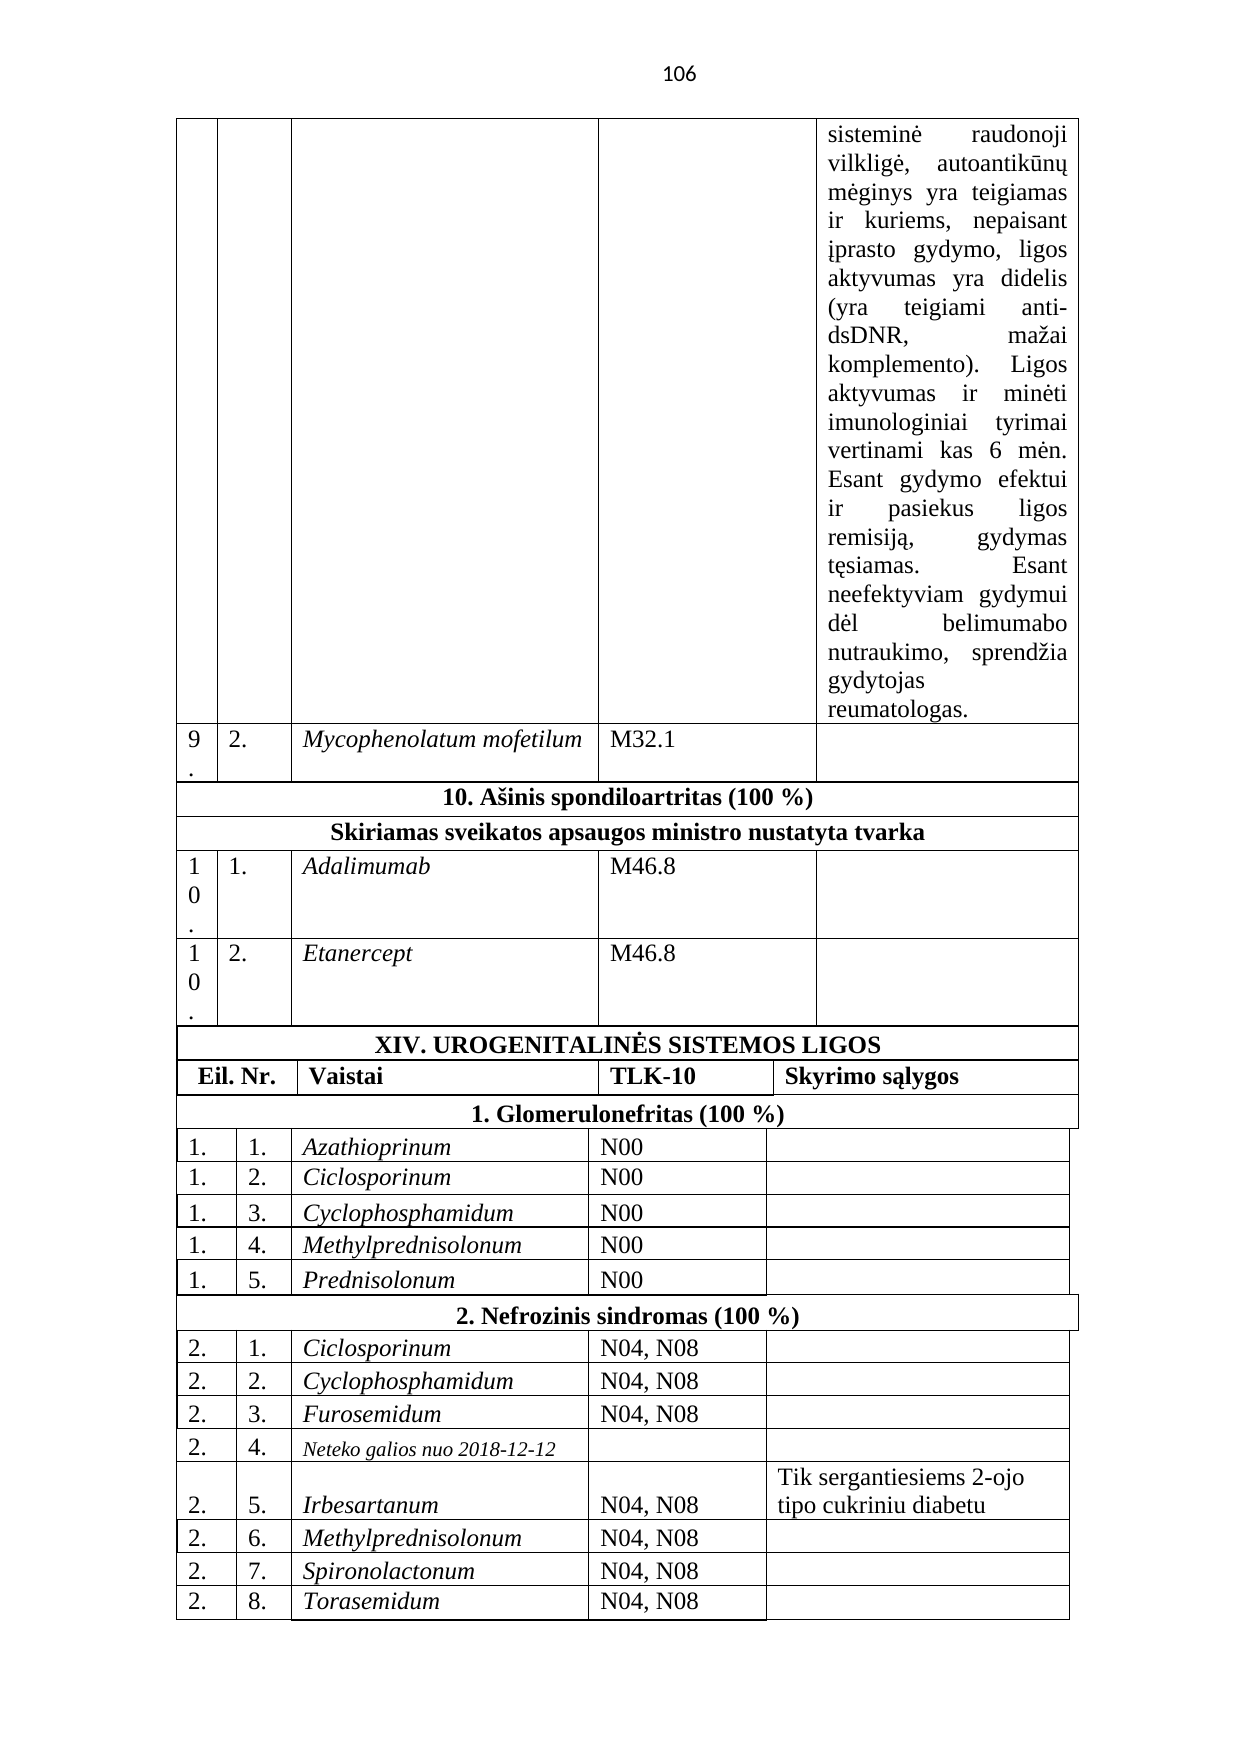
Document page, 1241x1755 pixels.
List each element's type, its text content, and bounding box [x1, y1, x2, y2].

table_cell [1074, 1331, 1079, 1362]
table_cell 1. [237, 1129, 291, 1161]
table_cell 1. [178, 1195, 236, 1226]
table_cell [817, 724, 1078, 781]
table_cell [767, 1162, 1069, 1193]
table_cell [218, 119, 291, 723]
table_cell [1103, 1161, 1109, 1193]
table_cell [1099, 1294, 1103, 1329]
table_cell [1079, 118, 1083, 723]
table_cell [1093, 1461, 1099, 1519]
table_cell N04, N08 [589, 1462, 766, 1519]
table_cell 4. [237, 1429, 291, 1461]
table_cell [1074, 1129, 1079, 1161]
table_cell [1088, 850, 1093, 937]
table_cell [1074, 1161, 1079, 1193]
table_cell [1099, 1461, 1103, 1519]
table_cell [1099, 1395, 1103, 1428]
table_cell N04, N08 [589, 1520, 766, 1552]
table_cell [1099, 1128, 1103, 1161]
table_cell [1103, 781, 1109, 816]
table_cell 2. [178, 1363, 236, 1395]
table_cell Prednisolonum [292, 1260, 588, 1293]
table_cell [1088, 1194, 1093, 1226]
table_cell [1099, 1428, 1103, 1461]
table_cell 9. [177, 724, 217, 781]
table_cell [1093, 1395, 1099, 1428]
table_cell [1088, 1094, 1093, 1128]
table_cell [1103, 1128, 1109, 1161]
table_cell Furosemidum [292, 1396, 588, 1428]
table_cell [1088, 118, 1093, 723]
table_cell [1103, 850, 1109, 937]
table_cell N04, N08 [589, 1363, 766, 1395]
table_cell [1079, 1461, 1083, 1519]
table_cell Methylprednisolonum [292, 1520, 588, 1552]
table_cell [1079, 1025, 1083, 1059]
table_cell [1109, 1194, 1123, 1226]
table_cell [767, 1429, 1069, 1461]
table_cell N00 [589, 1195, 766, 1226]
table_cell [1103, 1461, 1109, 1519]
table_cell [1088, 1519, 1093, 1552]
table_cell [1084, 118, 1088, 723]
table_cell [1079, 1094, 1083, 1128]
table_cell Adalimumab [292, 851, 598, 937]
table_cell [1079, 1194, 1083, 1226]
table_cell [1109, 1552, 1123, 1585]
table_cell [1099, 1552, 1103, 1585]
table_cell [1103, 1025, 1109, 1059]
table_cell [1074, 1585, 1079, 1619]
table_cell [1109, 723, 1123, 781]
table_cell M46.8 [599, 851, 816, 937]
table_cell [1088, 1330, 1093, 1362]
table_cell [1099, 1585, 1103, 1619]
table_cell [1109, 781, 1123, 816]
table_cell [1099, 1194, 1103, 1226]
table_cell Skiriamas sveikatos apsaugos ministro nustatyta tvarka [177, 817, 1078, 850]
table_cell [177, 119, 217, 723]
table_cell [1084, 1294, 1088, 1329]
table_cell [1074, 1259, 1079, 1293]
table_cell Mycophenolatum mofetilum [292, 724, 598, 781]
table_cell [1079, 1519, 1083, 1552]
table_cell [1093, 1128, 1099, 1161]
table_cell TLK-10 [599, 1061, 773, 1093]
table_cell [1079, 1330, 1083, 1362]
table_cell [1093, 118, 1099, 723]
table_cell [1093, 781, 1099, 816]
table_cell [1103, 1585, 1109, 1619]
table_cell [1074, 1519, 1079, 1552]
table_cell [817, 851, 1078, 937]
table_cell [1088, 1059, 1093, 1093]
table_cell [1084, 816, 1088, 850]
table_cell [1099, 1025, 1103, 1059]
table_cell [1088, 1025, 1093, 1059]
table_cell M32.1 [599, 724, 816, 781]
table_cell [1093, 1194, 1099, 1226]
table_cell [1084, 1330, 1088, 1362]
table_cell 1. [177, 1228, 236, 1259]
table_cell [1099, 723, 1103, 781]
table_cell Methylprednisolonum [292, 1228, 588, 1259]
table_cell 1. [237, 1331, 291, 1362]
table_cell 5. [237, 1260, 291, 1293]
table_cell [1103, 938, 1109, 1025]
table_cell [1099, 1519, 1103, 1552]
table_cell 10. [177, 851, 217, 937]
table_cell [1093, 1161, 1099, 1193]
table_cell [1103, 1294, 1109, 1329]
table_cell [1079, 938, 1083, 1025]
table_cell [767, 1195, 1069, 1226]
table_cell [767, 1396, 1069, 1428]
table_cell 2. Nefrozinis sindromas (100 %) [177, 1295, 1078, 1329]
table_cell Vaistai [298, 1061, 598, 1093]
table_cell [1084, 1194, 1088, 1226]
table_cell [589, 1429, 766, 1461]
table_cell [1093, 816, 1099, 850]
table_cell N00 [589, 1162, 766, 1193]
table_cell [1074, 1362, 1079, 1395]
table_cell [1109, 1226, 1123, 1259]
table_cell [1093, 850, 1099, 937]
table_cell 1. [218, 851, 291, 937]
table_cell Ciclosporinum [292, 1331, 588, 1362]
table_cell [1103, 1362, 1109, 1395]
table_cell [1084, 1226, 1088, 1259]
table_cell [1084, 850, 1088, 937]
table_cell [1088, 816, 1093, 850]
table_cell [1103, 118, 1109, 723]
table_cell [1074, 1226, 1079, 1259]
table_cell [1103, 1395, 1109, 1428]
table_cell [1074, 1395, 1079, 1428]
table_cell [1109, 816, 1123, 850]
table_cell [1103, 1519, 1109, 1552]
table_cell 2. [178, 1331, 236, 1362]
table_cell [1084, 781, 1088, 816]
table_cell [1099, 938, 1103, 1025]
table_cell [1109, 1025, 1123, 1059]
table_cell [767, 1586, 1069, 1619]
table_cell [599, 119, 816, 723]
table_cell [1088, 1161, 1093, 1193]
table_cell 2. [237, 1162, 291, 1193]
table_cell [1084, 1161, 1088, 1193]
table_cell N04, N08 [589, 1553, 766, 1585]
table_cell [1099, 816, 1103, 850]
table_cell [1103, 1059, 1109, 1093]
table_cell [1109, 938, 1123, 1025]
table_cell M46.8 [599, 939, 816, 1025]
table_cell [1079, 1585, 1083, 1619]
table_cell 1. [178, 1129, 236, 1161]
table_cell [1109, 1395, 1123, 1428]
table_cell [1074, 1552, 1079, 1585]
table_cell Skyrimo sąlygos [774, 1061, 1078, 1093]
table_cell N00 [589, 1129, 766, 1161]
table_cell [1103, 1094, 1109, 1128]
table_cell [1099, 118, 1103, 723]
table_cell [817, 939, 1078, 1025]
table_cell [1109, 1428, 1123, 1461]
table_cell [1084, 1059, 1088, 1093]
table_cell 2. [177, 1462, 236, 1519]
table_cell [1074, 1461, 1079, 1519]
table_cell [1109, 1585, 1123, 1619]
table_cell [1079, 1428, 1083, 1461]
table_cell [1088, 1552, 1093, 1585]
table_cell [1093, 1519, 1099, 1552]
table_cell [1088, 1395, 1093, 1428]
table_cell [1088, 1128, 1093, 1161]
table_cell [1084, 1094, 1088, 1128]
table_cell [1084, 1585, 1088, 1619]
table_cell [1109, 1059, 1123, 1093]
table_cell Neteko galios nuo 2018-12-12 [292, 1429, 588, 1461]
table_cell [1109, 1461, 1123, 1519]
table_cell [1088, 1226, 1093, 1259]
table_cell [1103, 1428, 1109, 1461]
table_cell [1088, 1428, 1093, 1461]
table_cell [1099, 781, 1103, 816]
table_cell [1084, 1428, 1088, 1461]
table_cell [1084, 1259, 1088, 1293]
table_cell [1099, 850, 1103, 937]
table_cell [1088, 938, 1093, 1025]
table_cell [1109, 1161, 1123, 1193]
table_cell [1079, 1362, 1083, 1395]
table_cell 4. [237, 1228, 291, 1259]
table_cell [1079, 816, 1083, 850]
table_cell [1093, 1059, 1099, 1093]
table_cell [1084, 723, 1088, 781]
table_cell [1099, 1161, 1103, 1193]
table_cell [1093, 1025, 1099, 1059]
table_cell [767, 1363, 1069, 1395]
table_cell sisteminė raudonoji vilkligė, autoantikūnų mėginys yra teigiamas ir kuriems, nepaisant įprasto gydymo, ligos aktyvumas yra didelis (yra teigiami anti-dsDNR, mažai komplemento). Ligos aktyvumas ir minėti imunologiniai tyrimai vertinami kas 6 mėn. Esant gydymo efektui ir pasiekus ligos remisiją, gydymas tęsiamas. Esant neefektyviam gydymui dėl belimumabo nutraukimo, sprendžia gydytojas reumatologas. [817, 119, 1078, 723]
table_cell [1088, 1362, 1093, 1395]
table_cell 2. [178, 1520, 236, 1552]
table_cell [292, 119, 598, 723]
table_cell N04, N08 [589, 1586, 766, 1619]
table_cell [767, 1553, 1069, 1585]
table_cell Torasemidum [292, 1586, 588, 1619]
table_cell 6. [237, 1520, 291, 1552]
table_cell [1099, 1094, 1103, 1128]
table_cell [1093, 1362, 1099, 1395]
table_cell [1109, 1294, 1123, 1329]
table_cell [1093, 938, 1099, 1025]
table_cell [1109, 118, 1123, 723]
table_cell [1109, 1128, 1123, 1161]
table_cell 3. [237, 1396, 291, 1428]
table_cell [1099, 1226, 1103, 1259]
table_cell [767, 1129, 1069, 1161]
table_cell [1088, 781, 1093, 816]
table_cell 8. [237, 1586, 291, 1619]
table_cell [1079, 1552, 1083, 1585]
table_cell Spironolactonum [292, 1553, 588, 1585]
table_cell N00 [589, 1228, 766, 1259]
table_cell [1093, 1330, 1099, 1362]
table_cell 3. [237, 1195, 291, 1226]
table_cell [1084, 1128, 1088, 1161]
table_cell Ciclosporinum [292, 1162, 588, 1193]
table_cell [1093, 1552, 1099, 1585]
table_cell [1109, 1519, 1123, 1552]
table_cell XIV. UROGENITALINĖS SISTEMOS LIGOS [178, 1027, 1078, 1059]
table_cell [1088, 1585, 1093, 1619]
table_cell Cyclophosphamidum [292, 1195, 588, 1226]
table_cell [1079, 1395, 1083, 1428]
table_cell [1093, 1294, 1099, 1329]
table_cell [1103, 816, 1109, 850]
table_cell [767, 1260, 1069, 1293]
table_cell 2. [218, 939, 291, 1025]
table_cell Tik sergantiesiems 2-ojo tipo cukriniu diabetu [767, 1462, 1069, 1519]
table_cell 2. [177, 1553, 236, 1585]
table_cell [1093, 1428, 1099, 1461]
table_cell [1079, 781, 1083, 816]
table_cell [1103, 723, 1109, 781]
table_cell [1084, 938, 1088, 1025]
table_cell [1084, 1519, 1088, 1552]
table_cell [1103, 1259, 1109, 1293]
table_cell Etanercept [292, 939, 598, 1025]
table_cell [1103, 1226, 1109, 1259]
table_cell 1. [178, 1260, 236, 1293]
table_cell [1084, 1362, 1088, 1395]
table_cell [1088, 1461, 1093, 1519]
table_cell [1079, 850, 1083, 937]
table_cell [1093, 1094, 1099, 1128]
table_cell [1088, 1294, 1093, 1329]
table_cell [1074, 1428, 1079, 1461]
table_cell [1109, 1362, 1123, 1395]
table_cell [1109, 850, 1123, 937]
table_cell [767, 1228, 1069, 1259]
table_cell [767, 1331, 1069, 1362]
table_cell 1. [177, 1162, 236, 1193]
table_cell [1079, 1226, 1083, 1259]
table_cell 1. Glomerulonefritas (100 %) [177, 1095, 1078, 1128]
table_cell [1103, 1552, 1109, 1585]
table_cell [1099, 1330, 1103, 1362]
table_cell [1079, 1059, 1083, 1093]
table_cell [1088, 723, 1093, 781]
table_cell [1093, 723, 1099, 781]
table_cell [1099, 1259, 1103, 1293]
table_cell N00 [589, 1260, 766, 1293]
table_cell 7. [237, 1553, 291, 1585]
table_cell [1079, 1161, 1083, 1193]
table_cell [1079, 1294, 1083, 1329]
table_cell [1084, 1395, 1088, 1428]
table_cell [1084, 1461, 1088, 1519]
table_cell 2. [177, 1586, 236, 1619]
table_cell [1103, 1330, 1109, 1362]
table_cell [1093, 1226, 1099, 1259]
table_cell [1109, 1259, 1123, 1293]
table_cell [767, 1520, 1069, 1552]
table_cell 10. Ašinis spondiloartritas (100 %) [177, 783, 1078, 816]
table_cell [1079, 1128, 1083, 1161]
table_cell N04, N08 [589, 1331, 766, 1362]
table_cell [1074, 1194, 1079, 1226]
table_cell 10. [177, 939, 217, 1025]
table_cell 2. [178, 1396, 236, 1428]
table_cell Irbesartanum [292, 1462, 588, 1519]
table_cell Cyclophosphamidum [292, 1363, 588, 1395]
table_cell [1079, 1259, 1083, 1293]
table_cell Azathioprinum [292, 1129, 588, 1161]
table_cell 2. [237, 1363, 291, 1395]
table_cell [1093, 1259, 1099, 1293]
table_cell 2. [218, 724, 291, 781]
table_cell [1109, 1330, 1123, 1362]
table_cell [1084, 1025, 1088, 1059]
table_cell [1093, 1585, 1099, 1619]
table_cell Eil. Nr. [178, 1061, 297, 1093]
table_cell [1084, 1552, 1088, 1585]
table_cell [1109, 1094, 1123, 1128]
table_cell 2. [177, 1429, 236, 1461]
table_cell N04, N08 [589, 1396, 766, 1428]
table_cell [1088, 1259, 1093, 1293]
table_cell 5. [237, 1462, 291, 1519]
table_cell [1099, 1059, 1103, 1093]
table_cell [1099, 1362, 1103, 1395]
table_cell [1079, 723, 1083, 781]
table_cell [1103, 1194, 1109, 1226]
